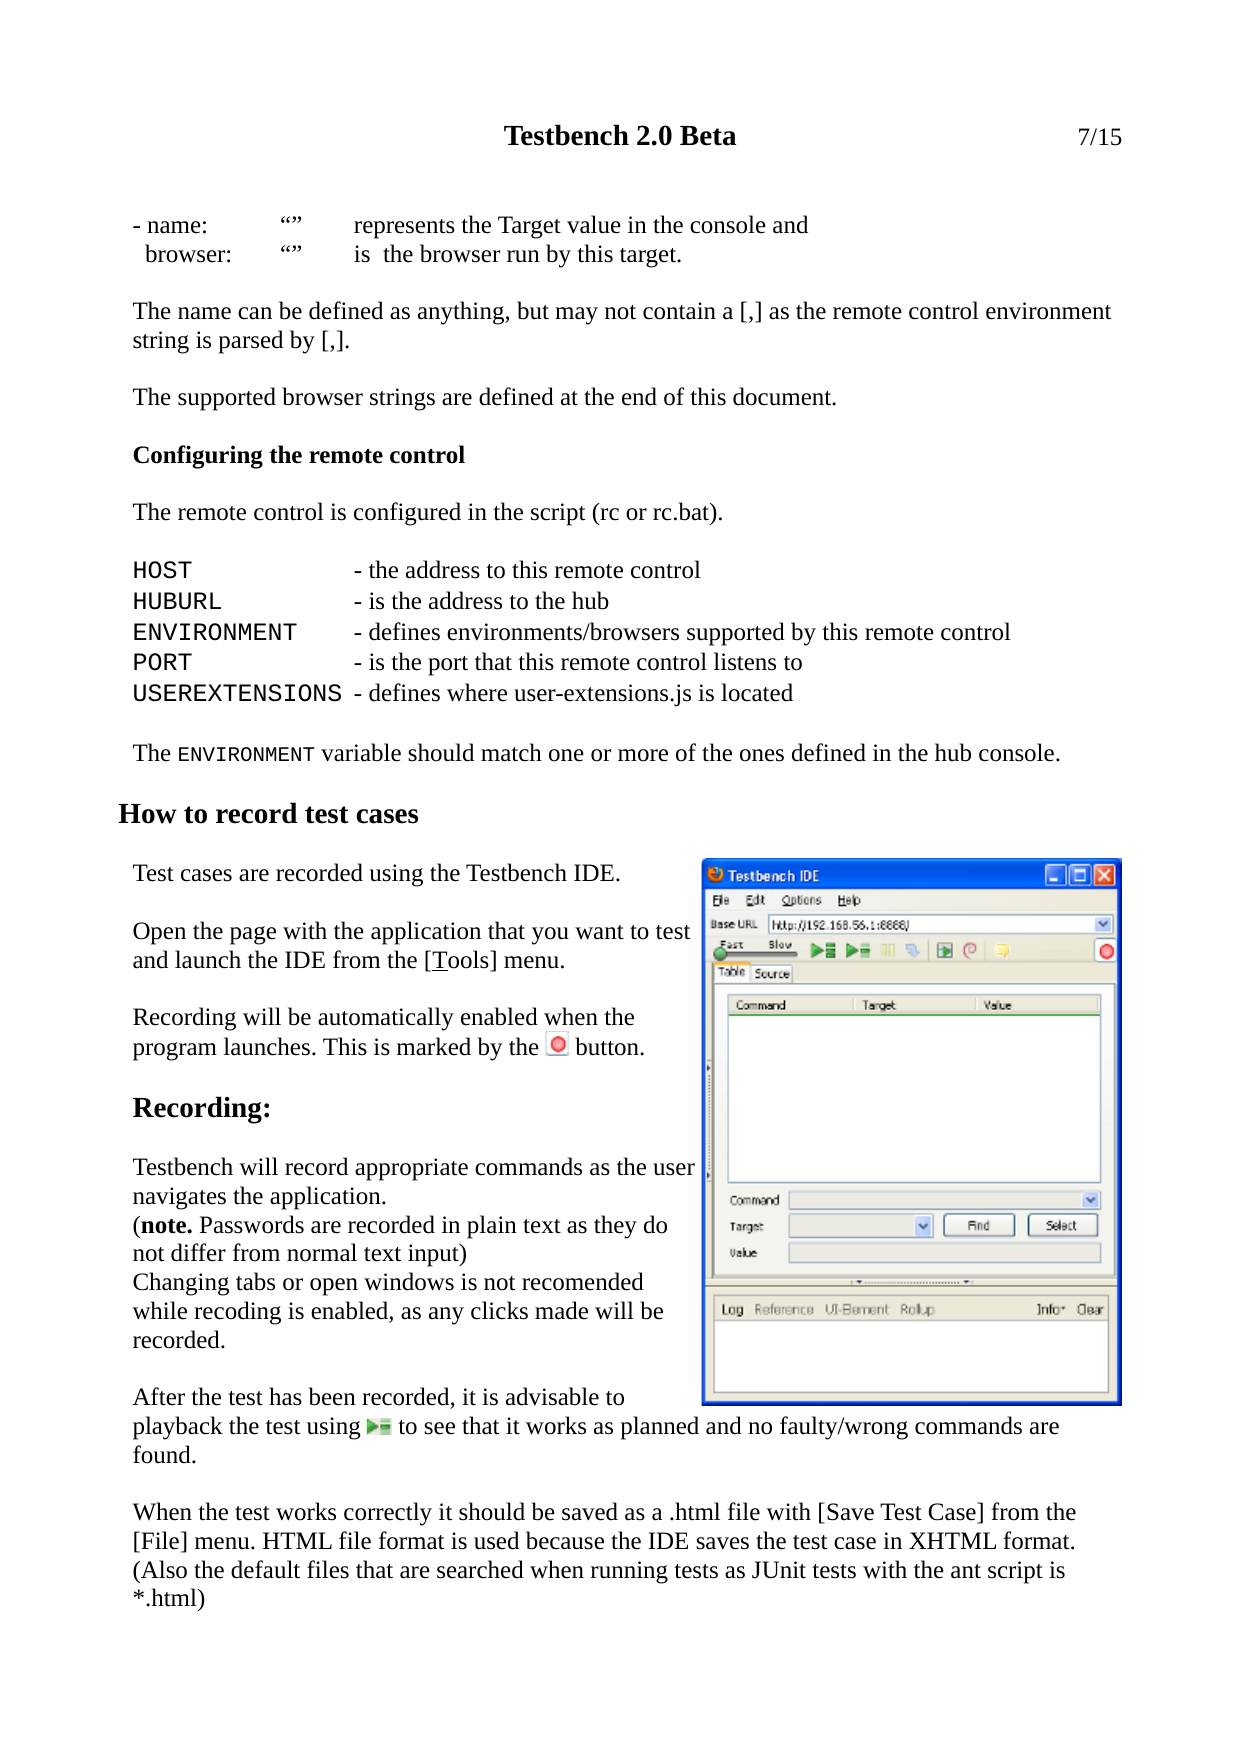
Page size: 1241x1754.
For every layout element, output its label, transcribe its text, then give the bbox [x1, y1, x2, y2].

text The ENVIRONMENT variable should match one or more of the ones defined in the hub console. [132, 738, 1122, 767]
text Recording will be automatically enabled when the program launches. This is marked by the button. [132, 1002, 701, 1061]
text The remote control is configured in the script (rc or rc.bat). [132, 497, 1122, 526]
text How to record test cases [118, 796, 1122, 830]
text When the test works correctly it should be saved as a .html file with [Save Test Case] from the [File] menu. HTML file format is used because the IDE saves the test case in XHTML format. (Also the default files that are searched when running tests as JUnit tests with the ant script is *.html) [132, 1497, 1122, 1612]
text USEREXTENSIONS - defines where user-extensions.js is located [132, 678, 1122, 709]
text ENVIRONMENT - defines environments/browsers supported by this remote control [132, 617, 1122, 647]
picture [701, 858, 1122, 1406]
text HUBURL - is the address to the hub [132, 586, 1122, 617]
text Open the page with the application that you want to test and launch the IDE from the [Tools] menu. [132, 916, 701, 973]
text HOST - the address to this remote control [132, 555, 1122, 586]
text The supported browser strings are defined at the end of this document. [132, 382, 1122, 411]
text Configuring the remote control [132, 440, 1122, 469]
picture [545, 1031, 569, 1056]
text Recording: [132, 1090, 701, 1123]
text After the test has been recorded, it is advisable to playback the test using to see that it works as planned and no faulty/wrong commands are found. [132, 1382, 1122, 1468]
text Changing tabs or open windows is not recomended while recoding is enabled, as any clicks made will be recorded. [132, 1267, 701, 1353]
text - name: “” represents the Target value in the console and [132, 210, 1122, 239]
text PORT - is the port that this remote control listens to [132, 647, 1122, 678]
text Testbench will record appropriate commands as the user navigates the application. [132, 1152, 701, 1210]
picture [366, 1418, 392, 1435]
text Test cases are recorded using the Testbench IDE. [132, 858, 701, 887]
text The name can be defined as anything, but may not contain a [,] as the remote control environment string is parsed by [,]. [132, 296, 1122, 354]
text (note. Passwords are recorded in plain text as they do not differ from normal text input) [132, 1210, 701, 1267]
text browser: “” is the browser run by this target. [132, 239, 1122, 267]
